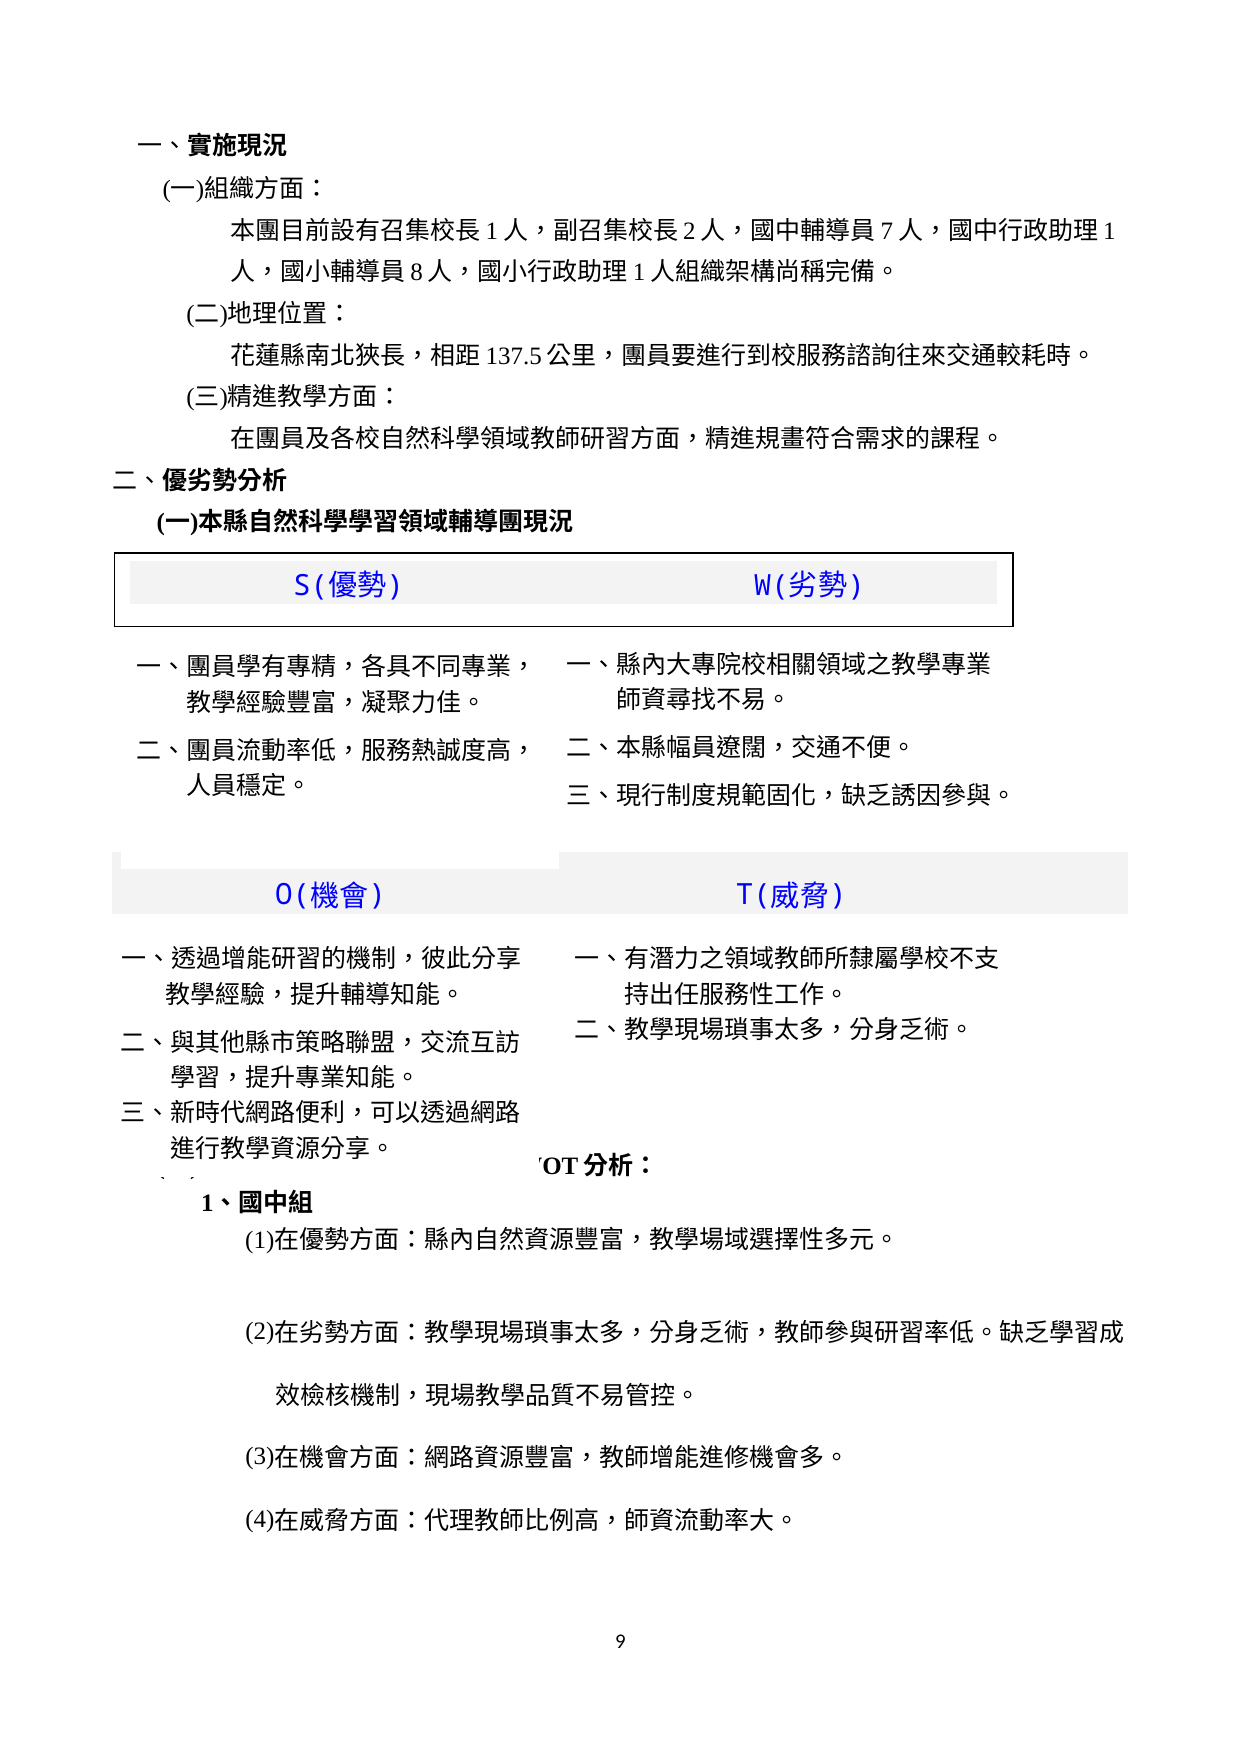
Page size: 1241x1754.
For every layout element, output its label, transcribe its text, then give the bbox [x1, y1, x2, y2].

text (2)在劣勢方面：教學現場瑣事太多，分身乏術，教師參與研習率低。缺乏學習成效檢核機制，現場教學品質不易管控。 [245, 1289, 1128, 1414]
text 在團員及各校自然科學領域教師研習方面，精進規畫符合需求的課程。 [230, 414, 1128, 456]
text 一、縣內大專院校相關領域之教學專業師資尋找不易。 [566, 645, 999, 716]
text (1)在優勢方面：縣內自然資源豐富，教學場域選擇性多元。 [245, 1219, 1128, 1255]
text 花蓮縣南北狹長，相距137.5公里，團員要進行到校服務諮詢往來交通較耗時。 [230, 331, 1128, 372]
text 二、教學現場瑣事太多，分身乏術。 [574, 1010, 1007, 1046]
text 一、團員學有專精，各具不同專業，教學經驗豐富，凝聚力佳。 [136, 647, 544, 718]
text 一、實施現況 [112, 102, 1128, 164]
text (3)在機會方面：網路資源豐富，教師增能進修機會多。 [245, 1414, 1128, 1477]
text S(優勢) W(劣勢) [130, 561, 997, 604]
text 二、本縣幅員遼闊，交通不便。 [566, 728, 999, 763]
text 二、優劣勢分析 [112, 456, 1128, 497]
text 二、與其他縣市策略聯盟，交流互訪學習，提升專業知能。 [121, 1023, 524, 1093]
text O(機會) T(威脅) [112, 852, 1128, 914]
text (二)地理位置： [112, 289, 1128, 331]
text (一)本縣自然科學學習領域輔導團現況 [112, 497, 1128, 539]
text 本團目前設有召集校長1人，副召集校長2人，國中輔導員7人，國中行政助理1人，國小輔導員8人，國小行政助理1人組織架構尚稱完備。 [230, 206, 1128, 289]
text 三、新時代網路便利，可以透過網路進行教學資源分享。 [121, 1093, 524, 1164]
text (一)組織方面： [112, 164, 1128, 206]
text 一、有潛力之領域教師所隸屬學校不支持出任服務性工作。 [574, 939, 1007, 1010]
text (二)本縣自然科學領域教學現況SWOT分析： [112, 1141, 1128, 1183]
text (三)精進教學方面： [112, 372, 1128, 414]
text 三、現行制度規範固化，缺乏誘因參與。 [566, 776, 999, 811]
text 1、國中組 [201, 1183, 1128, 1219]
text 二、團員流動率低，服務熱誠度高，人員穩定。 [136, 731, 544, 802]
text (4)在威脅方面：代理教師比例高，師資流動率大。 [245, 1477, 1128, 1539]
text 一、透過增能研習的機制，彼此分享教學經驗，提升輔導知能。 [121, 939, 524, 1010]
